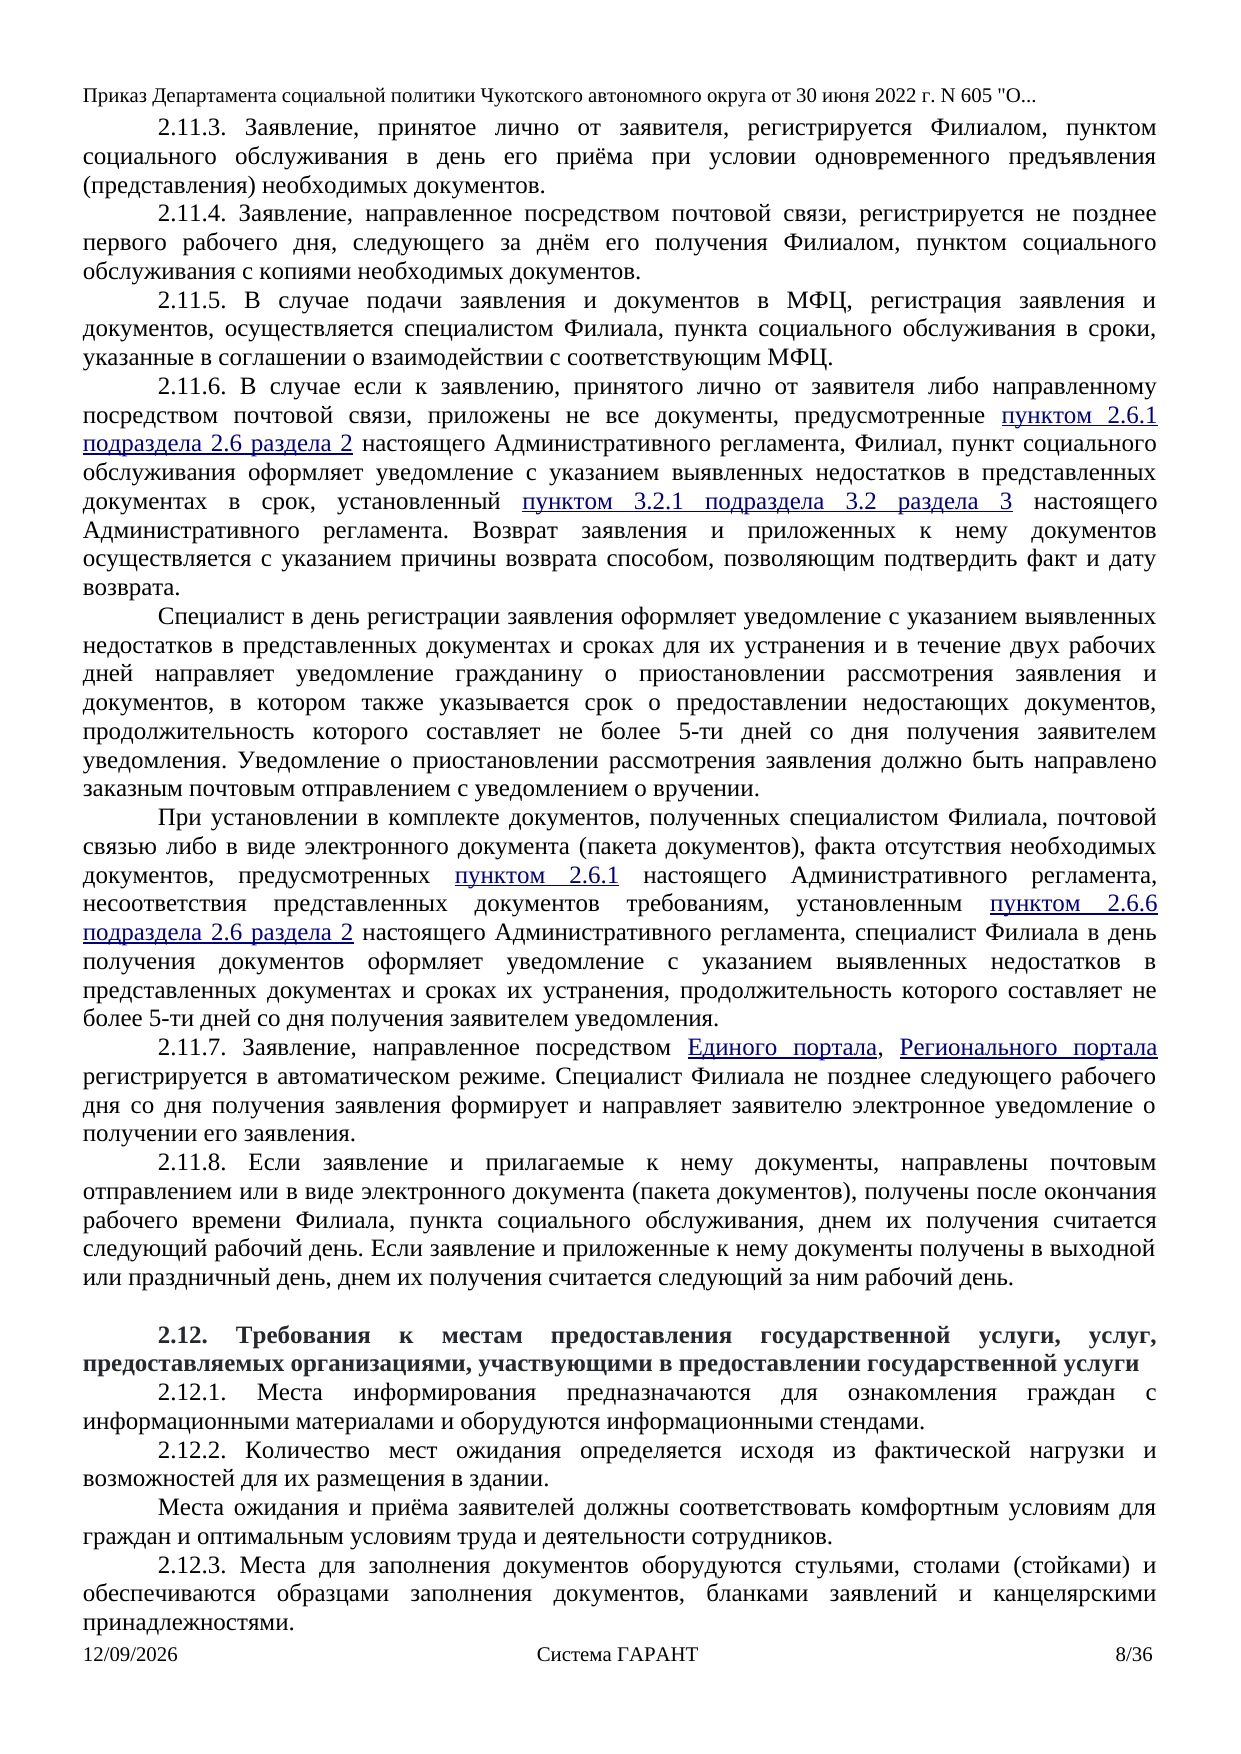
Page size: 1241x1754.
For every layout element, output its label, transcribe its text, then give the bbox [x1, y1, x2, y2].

text 2.12.1. Места информирования предназначаются для ознакомления граждан с информационными материалами и оборудуются информационными стендами. [83, 1377, 1157, 1435]
text 2.12.2. Количество мест ожидания определяется исходя из фактической нагрузки и возможностей для их размещения в здании. [83, 1435, 1157, 1492]
text 2.11.8. Если заявление и прилагаемые к нему документы, направлены почтовым отправлением или в виде электронного документа (пакета документов), получены после окончания рабочего времени Филиала, пункта социального обслуживания, днем их получения считается следующий рабочий день. Если заявление и приложенные к нему документы получены в выходной или праздничный день, днем их получения считается следующий за ним рабочий день. [83, 1147, 1157, 1291]
text 2.11.6. В случае если к заявлению, принятого лично от заявителя либо направленному посредством почтовой связи, приложены не все документы, предусмотренные пунктом 2.6.1 подраздела 2.6 раздела 2 настоящего Административного регламента, Филиал, пункт социального обслуживания оформляет уведомление с указанием выявленных недостатков в представленных документах в срок, установленный пунктом 3.2.1 подраздела 3.2 раздела 3 настоящего Административного регламента. Возврат заявления и приложенных к нему документов осуществляется с указанием причины возврата способом, позволяющим подтвердить факт и дату возврата. [83, 371, 1157, 601]
text 2.11.4. Заявление, направленное посредством почтовой связи, регистрируется не позднее первого рабочего дня, следующего за днём его получения Филиалом, пунктом социального обслуживания с копиями необходимых документов. [83, 198, 1157, 285]
text При установлении в комплекте документов, полученных специалистом Филиала, почтовой связью либо в виде электронного документа (пакета документов), факта отсутствия необходимых документов, предусмотренных пунктом 2.6.1 настоящего Административного регламента, несоответствия представленных документов требованиям, установленным пунктом 2.6.6 подраздела 2.6 раздела 2 настоящего Административного регламента, специалист Филиала в день получения документов оформляет уведомление с указанием выявленных недостатков в представленных документах и сроках их устранения, продолжительность которого составляет не более 5-ти дней со дня получения заявителем уведомления. [83, 802, 1157, 1032]
text 2.11.3. Заявление, принятое лично от заявителя, регистрируется Филиалом, пунктом социального обслуживания в день его приёма при условии одновременного предъявления (представления) необходимых документов. [83, 112, 1157, 198]
text Специалист в день регистрации заявления оформляет уведомление с указанием выявленных недостатков в представленных документах и сроках для их устранения и в течение двух рабочих дней направляет уведомление гражданину о приостановлении рассмотрения заявления и документов, в котором также указывается срок о предоставлении недостающих документов, продолжительность которого составляет не более 5-ти дней со дня получения заявителем уведомления. Уведомление о приостановлении рассмотрения заявления должно быть направлено заказным почтовым отправлением с уведомлением о вручении. [83, 601, 1157, 802]
text 2.12.3. Места для заполнения документов оборудуются стульями, столами (стойками) и обеспечиваются образцами заполнения документов, бланками заявлений и канцелярскими принадлежностями. [83, 1550, 1157, 1636]
text Места ожидания и приёма заявителей должны соответствовать комфортным условиям для граждан и оптимальным условиям труда и деятельности сотрудников. [83, 1492, 1157, 1550]
text 2.11.7. Заявление, направленное посредством Единого портала, Регионального портала регистрируется в автоматическом режиме. Специалист Филиала не позднее следующего рабочего дня со дня получения заявления формирует и направляет заявителю электронное уведомление о получении его заявления. [83, 1032, 1157, 1147]
text 2.11.5. В случае подачи заявления и документов в МФЦ, регистрация заявления и документов, осуществляется специалистом Филиала, пункта социального обслуживания в сроки, указанные в соглашении о взаимодействии с соответствующим МФЦ. [83, 285, 1157, 371]
text 2.12. Требования к местам предоставления государственной услуги, услуг, предоставляемых организациями, участвующими в предоставлении государственной услуги [83, 1320, 1157, 1377]
